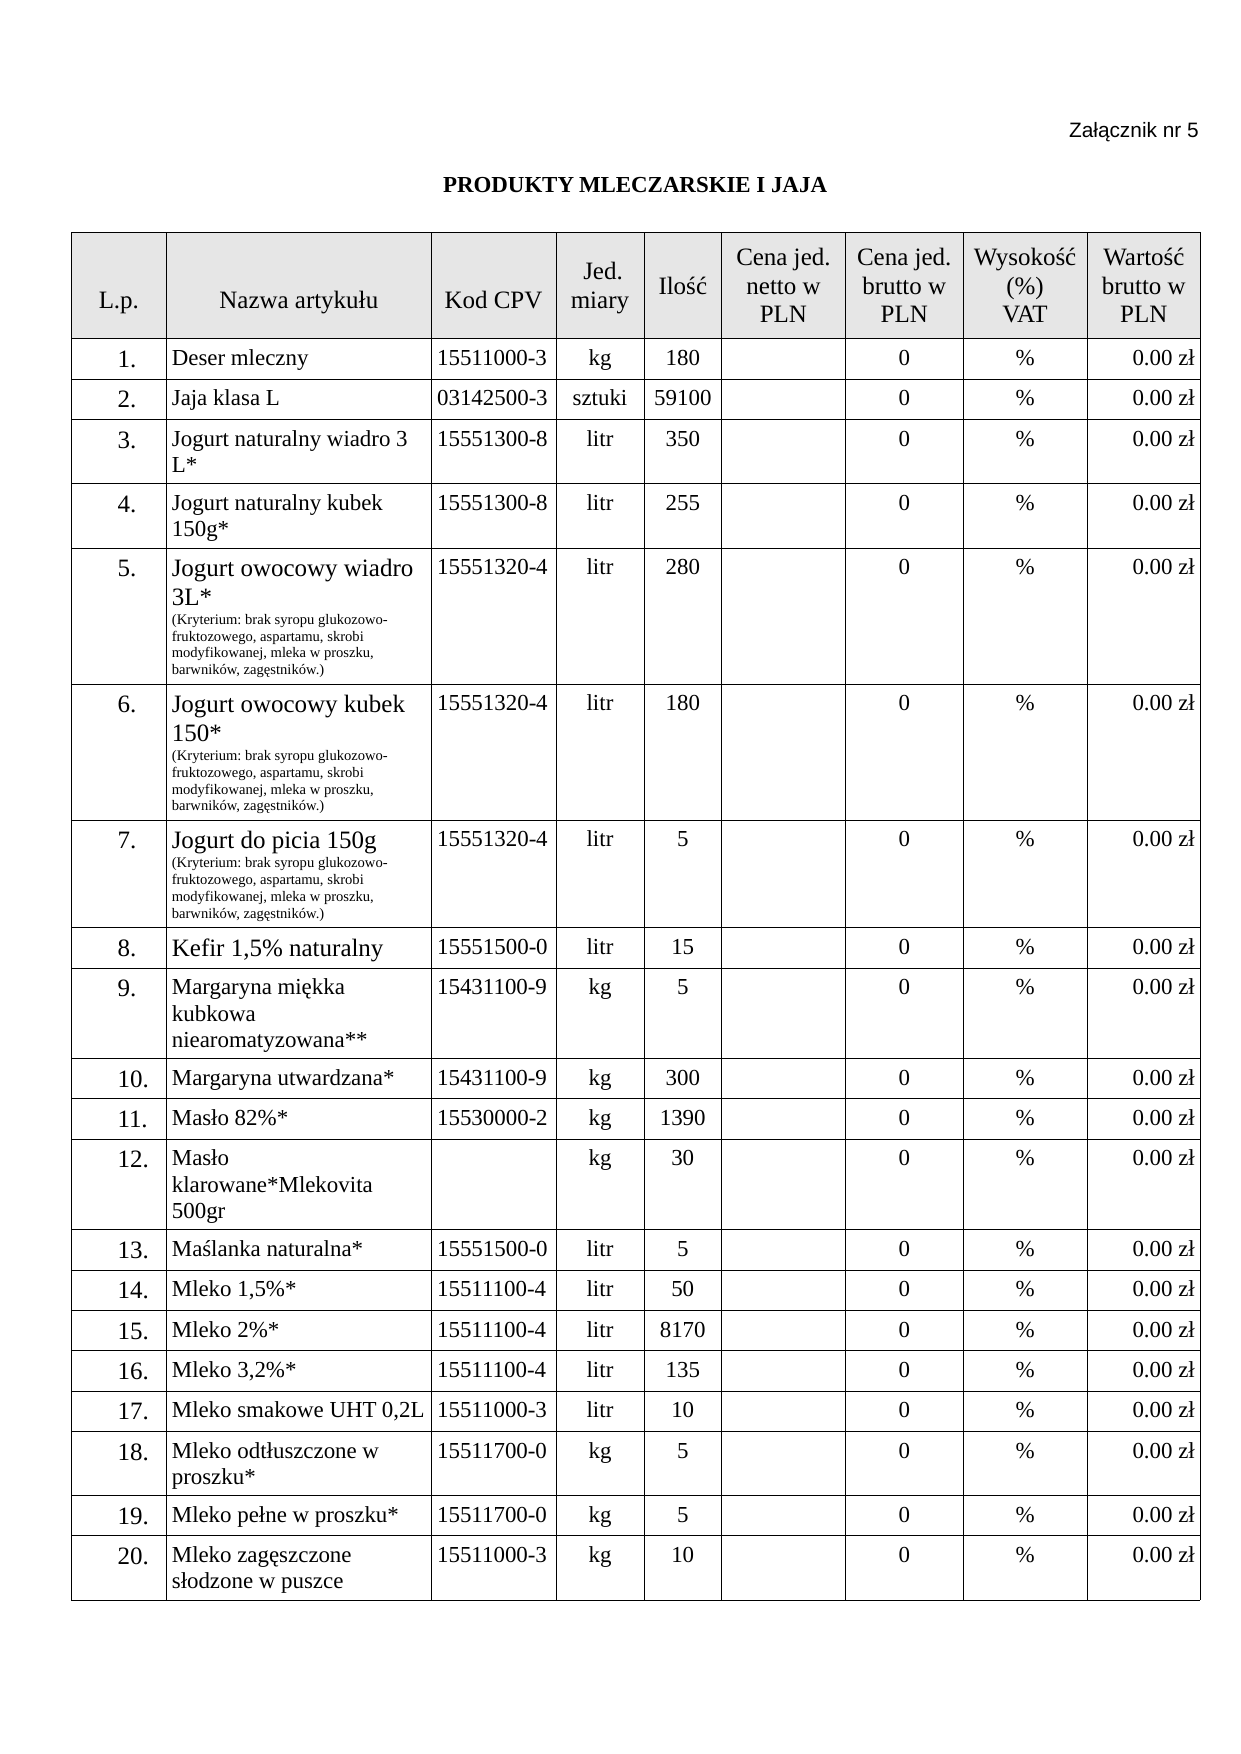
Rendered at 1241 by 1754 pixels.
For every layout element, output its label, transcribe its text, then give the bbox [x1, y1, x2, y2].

table_cell 0 [846, 420, 963, 483]
table_cell [72, 1271, 166, 1310]
table_cell litr [557, 821, 644, 927]
table_cell sztuki [557, 380, 644, 419]
table_cell 0 [846, 1059, 963, 1098]
table_cell [722, 380, 845, 419]
table_cell 5 [645, 1496, 721, 1535]
table_cell [72, 1432, 166, 1495]
table_cell 0 [846, 1496, 963, 1535]
table_cell 0,00 zł [1088, 1059, 1200, 1098]
text PRODUKTY MLECZARSKIE I JAJA [71, 172, 1198, 198]
table_cell 0,00 zł [1088, 339, 1200, 378]
table_cell % [964, 969, 1087, 1058]
table_cell litr [557, 685, 644, 820]
table_cell 0 [846, 969, 963, 1058]
table_cell [722, 1496, 845, 1535]
table_cell [722, 821, 845, 927]
table_cell 30 [645, 1140, 721, 1229]
table_cell 15551300-8 [432, 420, 556, 483]
table_cell 0,00 zł [1088, 1311, 1200, 1350]
table_cell Margaryna miękka kubkowa niearomatyzowana** [167, 969, 431, 1058]
table_cell 0,00 zł [1088, 928, 1200, 967]
table_cell [722, 1230, 845, 1269]
table_cell % [964, 1536, 1087, 1600]
table_cell [722, 1099, 845, 1139]
table_cell 0 [846, 380, 963, 419]
table_cell 180 [645, 339, 721, 378]
table_cell % [964, 1230, 1087, 1269]
table_cell 15511100-4 [432, 1271, 556, 1310]
table_cell [72, 484, 166, 547]
table_cell 1390 [645, 1099, 721, 1139]
table_cell % [964, 1392, 1087, 1431]
table_cell 0 [846, 1392, 963, 1431]
table_cell [72, 420, 166, 483]
table_cell litr [557, 1392, 644, 1431]
table_header Ilość [645, 233, 721, 338]
table_cell % [964, 549, 1087, 683]
table_cell % [964, 1311, 1087, 1350]
table_header Wartość brutto w PLN [1088, 233, 1200, 338]
table_cell 0 [846, 484, 963, 547]
table_cell 0 [846, 685, 963, 820]
table_cell 15551320-4 [432, 549, 556, 683]
table_header Cena jed. netto w PLN [722, 233, 845, 338]
table_cell 0,00 zł [1088, 969, 1200, 1058]
table_cell kg [557, 969, 644, 1058]
table_cell 15530000-2 [432, 1099, 556, 1139]
table_header Nazwa artykułu [167, 233, 431, 338]
table_cell [722, 1140, 845, 1229]
table_cell [722, 1432, 845, 1495]
table_cell litr [557, 1351, 644, 1391]
table_cell [72, 1536, 166, 1600]
table_cell 15551320-4 [432, 685, 556, 820]
table_cell 0,00 zł [1088, 1432, 1200, 1495]
table_cell [432, 1140, 556, 1229]
table_cell [72, 969, 166, 1058]
table_cell % [964, 339, 1087, 378]
table_cell 180 [645, 685, 721, 820]
table_cell 0,00 zł [1088, 549, 1200, 683]
table_cell kg [557, 339, 644, 378]
table_cell kg [557, 1140, 644, 1229]
table_cell Mleko odtłuszczone w proszku* [167, 1432, 431, 1495]
table_cell 10 [645, 1536, 721, 1600]
table_cell [72, 821, 166, 927]
table_cell 5 [645, 1230, 721, 1269]
table_cell [72, 1099, 166, 1139]
table_cell [72, 1059, 166, 1098]
table_cell 15511000-3 [432, 1392, 556, 1431]
table_cell 0 [846, 1351, 963, 1391]
table_cell [72, 1230, 166, 1269]
table_cell Maślanka naturalna* [167, 1230, 431, 1269]
table_cell 0,00 zł [1088, 380, 1200, 419]
table_cell [722, 484, 845, 547]
table_cell 0,00 zł [1088, 1392, 1200, 1431]
table_cell 0,00 zł [1088, 1099, 1200, 1139]
table_cell 50 [645, 1271, 721, 1310]
table_cell % [964, 1432, 1087, 1495]
table_cell 280 [645, 549, 721, 683]
table_cell 0 [846, 821, 963, 927]
table_cell 0 [846, 1536, 963, 1600]
table_cell 15511000-3 [432, 1536, 556, 1600]
table_cell 255 [645, 484, 721, 547]
table_cell 15511100-4 [432, 1351, 556, 1391]
table_header Wysokość (%) VAT [964, 233, 1087, 338]
table_cell 15551300-8 [432, 484, 556, 547]
table_cell 0 [846, 549, 963, 683]
table_cell Jaja klasa L [167, 380, 431, 419]
table_cell Jogurt naturalny kubek 150g* [167, 484, 431, 547]
table_cell 0,00 zł [1088, 1230, 1200, 1269]
table_cell Mleko zagęszczone słodzone w puszce [167, 1536, 431, 1600]
table_cell % [964, 685, 1087, 820]
table_cell [722, 969, 845, 1058]
table_cell 15511000-3 [432, 339, 556, 378]
table_cell [72, 1140, 166, 1229]
table_cell Mleko 3,2%* [167, 1351, 431, 1391]
table_cell 0 [846, 1271, 963, 1310]
table_cell [722, 1311, 845, 1350]
table_cell 59100 [645, 380, 721, 419]
table_cell 300 [645, 1059, 721, 1098]
table_cell [72, 549, 166, 683]
table_cell kg [557, 1059, 644, 1098]
table_cell 15511700-0 [432, 1432, 556, 1495]
table_cell [722, 928, 845, 967]
table_cell % [964, 821, 1087, 927]
table_cell Jogurt do picia 150g (Kryterium: brak syropu glukozowo-fruktozowego, aspartamu, skrobi modyfikowanej, mleka w proszku, barwników, zagęstników.) [167, 821, 431, 927]
table_cell [722, 1536, 845, 1600]
table_cell Mleko 1,5%* [167, 1271, 431, 1310]
table_cell [722, 549, 845, 683]
table_cell litr [557, 549, 644, 683]
table_header L.p. [72, 233, 166, 338]
table_cell [72, 928, 166, 967]
table_cell [722, 1392, 845, 1431]
table_cell % [964, 1140, 1087, 1229]
table_cell 5 [645, 821, 721, 927]
table_cell 10 [645, 1392, 721, 1431]
table_cell Jogurt owocowy wiadro 3L* (Kryterium: brak syropu glukozowo-fruktozowego, aspartamu, skrobi modyfikowanej, mleka w proszku, barwników, zagęstników.) [167, 549, 431, 683]
table_cell 8170 [645, 1311, 721, 1350]
table_cell 15431100-9 [432, 1059, 556, 1098]
table_cell Deser mleczny [167, 339, 431, 378]
table_header Cena jed. brutto w PLN [846, 233, 963, 338]
table_cell % [964, 1059, 1087, 1098]
table_cell 0,00 zł [1088, 1140, 1200, 1229]
table_cell 0 [846, 1230, 963, 1269]
table_cell 15551500-0 [432, 1230, 556, 1269]
table_cell 0 [846, 1140, 963, 1229]
table_cell [722, 1351, 845, 1391]
table_cell 03142500-3 [432, 380, 556, 419]
table_cell % [964, 484, 1087, 547]
table_cell % [964, 420, 1087, 483]
table_cell 0,00 zł [1088, 484, 1200, 547]
table_cell Jogurt owocowy kubek 150* (Kryterium: brak syropu glukozowo-fruktozowego, aspartamu, skrobi modyfikowanej, mleka w proszku, barwników, zagęstników.) [167, 685, 431, 820]
table_cell kg [557, 1099, 644, 1139]
table_cell [72, 685, 166, 820]
table_cell 0 [846, 1311, 963, 1350]
table_cell 0,00 zł [1088, 685, 1200, 820]
table_cell [72, 1392, 166, 1431]
table_cell [722, 1059, 845, 1098]
table_cell 0,00 zł [1088, 1271, 1200, 1310]
table_header Kod CPV [432, 233, 556, 338]
table_cell 5 [645, 1432, 721, 1495]
table_cell 15511100-4 [432, 1311, 556, 1350]
table_cell 15 [645, 928, 721, 967]
table_cell kg [557, 1496, 644, 1535]
table_cell % [964, 1099, 1087, 1139]
table_cell 15551500-0 [432, 928, 556, 967]
table_cell 0 [846, 1099, 963, 1139]
table_cell Mleko smakowe UHT 0,2L [167, 1392, 431, 1431]
table_cell [72, 1351, 166, 1391]
table_cell % [964, 928, 1087, 967]
table_cell % [964, 1351, 1087, 1391]
table_cell [722, 339, 845, 378]
table_cell 0,00 zł [1088, 420, 1200, 483]
table_cell Mleko 2%* [167, 1311, 431, 1350]
table_cell 0,00 zł [1088, 821, 1200, 927]
table_cell 5 [645, 969, 721, 1058]
table_cell 0 [846, 928, 963, 967]
table_cell [722, 1271, 845, 1310]
table_cell litr [557, 1311, 644, 1350]
table_cell Masło klarowane*Mlekovita 500gr [167, 1140, 431, 1229]
table_cell litr [557, 484, 644, 547]
table_cell 0 [846, 339, 963, 378]
table_header Jed. miary [557, 233, 644, 338]
table_cell 350 [645, 420, 721, 483]
table_cell Mleko pełne w proszku* [167, 1496, 431, 1535]
table_cell 15551320-4 [432, 821, 556, 927]
table_cell 15511700-0 [432, 1496, 556, 1535]
table_cell 0 [846, 1432, 963, 1495]
table_cell 15431100-9 [432, 969, 556, 1058]
table_cell litr [557, 1230, 644, 1269]
table_cell % [964, 1271, 1087, 1310]
table_cell % [964, 380, 1087, 419]
table_cell litr [557, 928, 644, 967]
table_cell [722, 420, 845, 483]
table_cell [72, 380, 166, 419]
table_cell 0,00 zł [1088, 1351, 1200, 1391]
table_cell litr [557, 1271, 644, 1310]
table_cell kg [557, 1536, 644, 1600]
table_cell 135 [645, 1351, 721, 1391]
table_cell kg [557, 1432, 644, 1495]
table_cell Margaryna utwardzana* [167, 1059, 431, 1098]
table_cell 0,00 zł [1088, 1496, 1200, 1535]
table_cell Masło 82%* [167, 1099, 431, 1139]
table_cell [722, 685, 845, 820]
table_cell [72, 1496, 166, 1535]
table_cell Kefir 1,5% naturalny [167, 928, 431, 967]
table_cell Jogurt naturalny wiadro 3 L* [167, 420, 431, 483]
table_cell [72, 339, 166, 378]
table_cell 0,00 zł [1088, 1536, 1200, 1600]
table_cell [72, 1311, 166, 1350]
table_cell % [964, 1496, 1087, 1535]
table_cell litr [557, 420, 644, 483]
